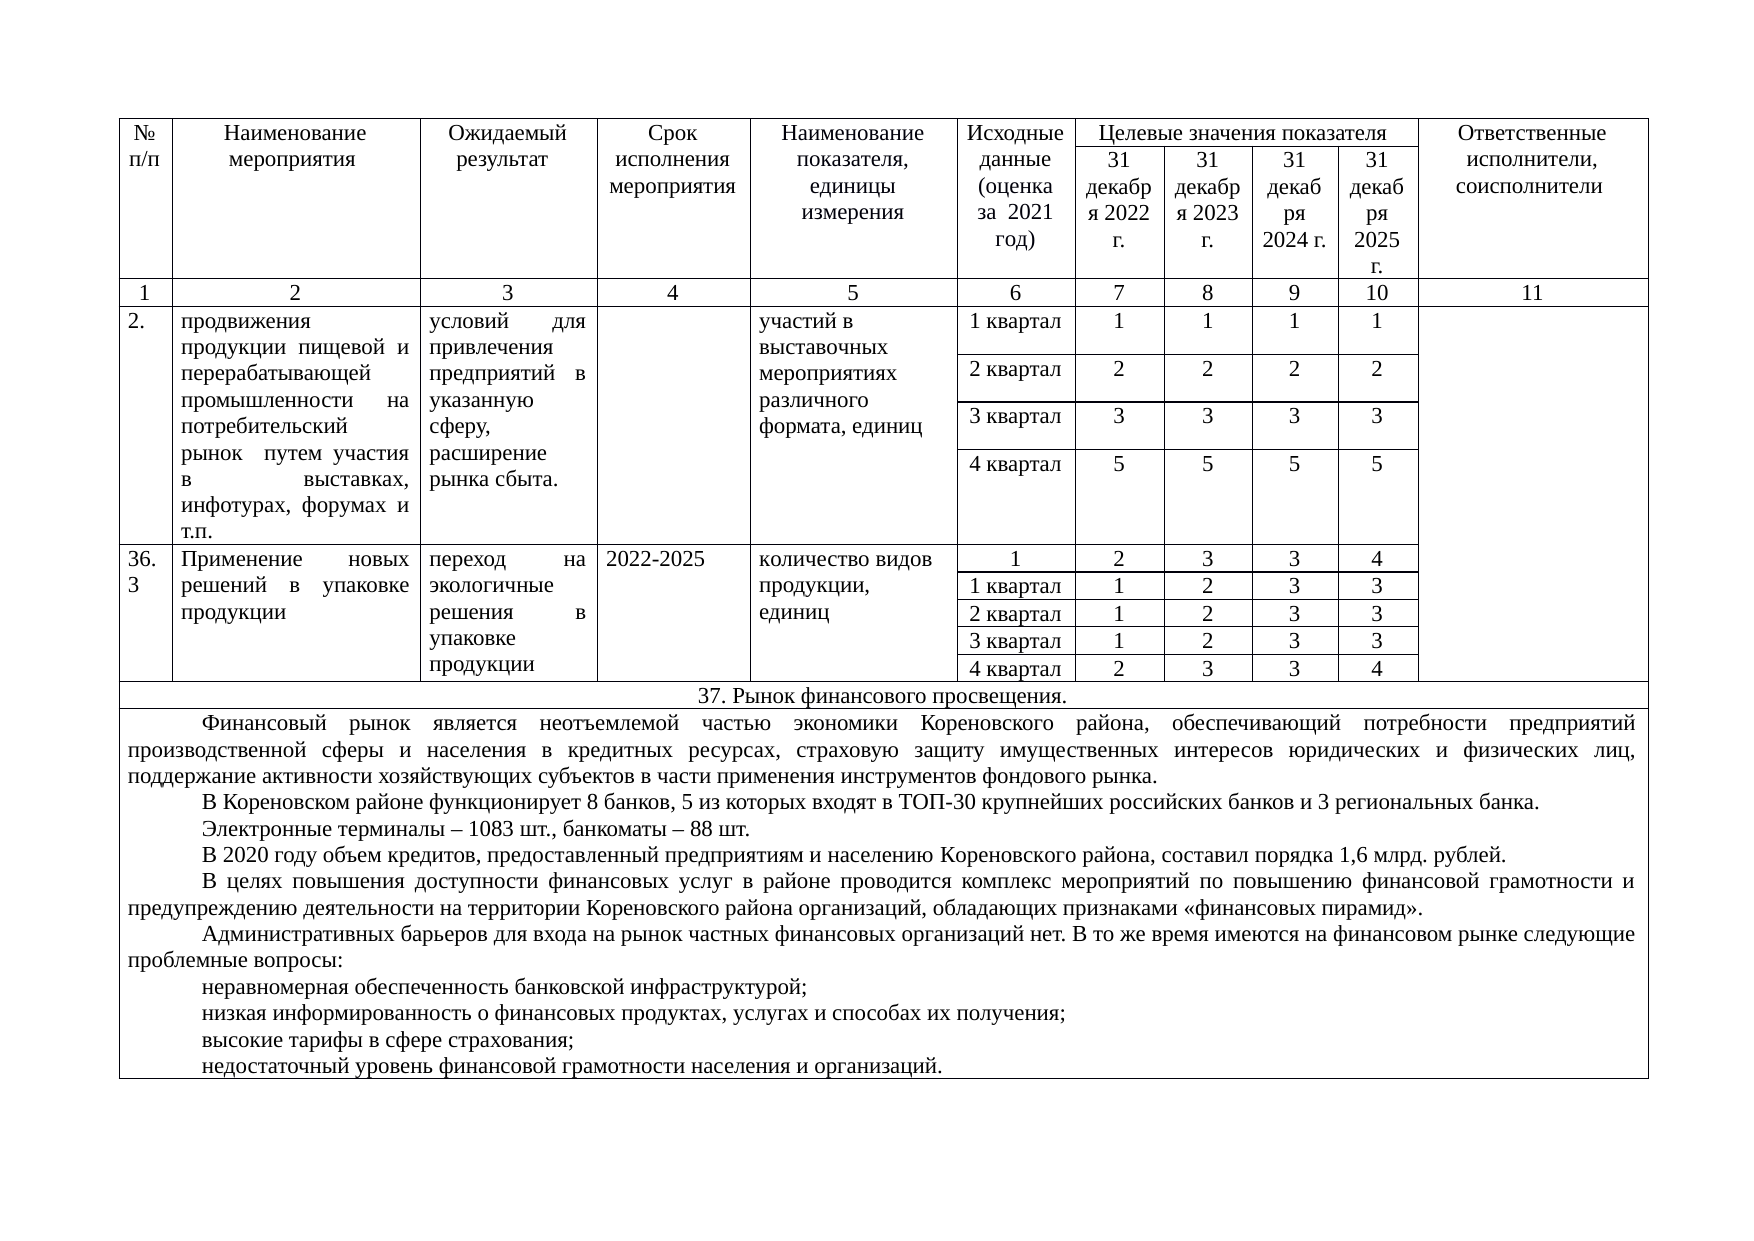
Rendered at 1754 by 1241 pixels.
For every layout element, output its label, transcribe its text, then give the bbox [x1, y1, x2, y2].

table_cell 1 [1165, 307, 1252, 353]
table_cell 2 [1165, 355, 1252, 401]
table_cell 2 квартал [958, 355, 1075, 401]
table_cell 3 [1253, 627, 1338, 653]
table_cell 2 [1076, 545, 1164, 571]
table_cell 2. [120, 307, 172, 544]
table_cell 10 [1339, 279, 1418, 306]
table_cell 5 [1076, 450, 1164, 544]
table_cell 36.3 [120, 545, 172, 681]
table_cell 2 [1165, 600, 1252, 626]
table_cell 3 [1339, 573, 1418, 599]
table_cell переход на экологичные решения в упаковке продукции [421, 545, 597, 681]
table_cell 2022-2025 [598, 545, 750, 681]
table_cell 31 декабря 2022 г. [1076, 147, 1164, 278]
table_cell 2 [1165, 573, 1252, 599]
table_header Целевые значения показателя [1076, 119, 1418, 146]
table_cell 31 декабря 2025 г. [1339, 147, 1418, 278]
table_cell 6 [958, 279, 1075, 306]
table_cell 2 [1076, 355, 1164, 401]
table_cell 4 [1339, 655, 1418, 681]
table_cell 37. Рынок финансового просвещения. [120, 682, 1648, 708]
table_cell 9 [1253, 279, 1338, 306]
table_header Срок исполнения мероприятия [598, 119, 750, 278]
table_cell [1419, 307, 1648, 681]
table_cell 7 [1076, 279, 1164, 306]
table_cell 3 квартал [958, 627, 1075, 653]
table_cell 3 [1339, 627, 1418, 653]
table_header Исходные данные (оценка за 2021 год) [958, 119, 1075, 278]
table_cell 1 [1076, 573, 1164, 599]
table_cell 4 квартал [958, 450, 1075, 544]
table_header Наименование мероприятия [173, 119, 420, 278]
table_cell 1 квартал [958, 307, 1075, 353]
table_cell 5 [1339, 450, 1418, 544]
table_cell продвижения продукции пищевой и перерабатывающей промышленности на потребительский рынок путем участия в выставках, инфотурах, форумах и т.п. [173, 307, 420, 544]
table_cell 2 [1076, 655, 1164, 681]
table_cell 2 [1253, 355, 1338, 401]
table_cell количество видов продукции, единиц [751, 545, 957, 681]
table_cell 3 [1253, 655, 1338, 681]
table_cell 5 [1165, 450, 1252, 544]
table_cell 4 [1339, 545, 1418, 571]
table_cell 4 квартал [958, 655, 1075, 681]
table_cell 3 [1165, 655, 1252, 681]
table_header Наименование показателя, единицы измерения [751, 119, 957, 278]
table_cell 1 [958, 545, 1075, 571]
table_cell 31 декабря 2023 г. [1165, 147, 1252, 278]
table_cell 2 [1165, 627, 1252, 653]
table_cell 3 [421, 279, 597, 306]
table_cell 2 [173, 279, 420, 306]
table_cell Применение новых решений в упаковке продукции [173, 545, 420, 681]
table_cell 3 [1339, 600, 1418, 626]
table_cell 1 [1076, 600, 1164, 626]
table_header Ожидаемый результат [421, 119, 597, 278]
table_header Ответственные исполнители, соисполнители [1419, 119, 1648, 278]
table_cell условий для привлечения предприятий в указанную сферу, расширение рынка сбыта. [421, 307, 597, 544]
table_cell 1 [1076, 627, 1164, 653]
table_cell 2 [1339, 355, 1418, 401]
table_cell [598, 307, 750, 544]
table_cell 1 [1253, 307, 1338, 353]
table_cell 1 квартал [958, 573, 1075, 599]
table_cell 3 [1253, 545, 1338, 571]
table_cell 4 [598, 279, 750, 306]
table_header № п/п [120, 119, 172, 278]
table_cell 5 [751, 279, 957, 306]
table_cell 5 [1253, 450, 1338, 544]
table_cell 3 квартал [958, 403, 1075, 449]
table_cell 3 [1253, 573, 1338, 599]
table_cell 31 декабря 2024 г. [1253, 147, 1338, 278]
table_cell 8 [1165, 279, 1252, 306]
table_cell Финансовый рынок является неотъемлемой частью экономики Кореновского района, обеспечивающий потребности предприятий производственной сферы и населения в кредитных ресурсах, страховую защиту имущественных интересов юридических и физических лиц, поддержание активности хозяйствующих субъектов в части применения инструментов фондового рынка. В Кореновском районе функционирует 8 банков, 5 из которых входят в ТОП-30 крупнейших российских банков и 3 региональных банка. Электронные терминалы – 1083 шт., банкоматы – 88 шт. В 2020 году объем кредитов, предоставленный предприятиям и населению Кореновского района, составил порядка 1,6 млрд. рублей. В целях повышения доступности финансовых услуг в районе проводится комплекс мероприятий по повышению финансовой грамотности и предупреждению деятельности на территории Кореновского района организаций, обладающих признаками «финансовых пирамид». Административных барьеров для входа на рынок частных финансовых организаций нет. В то же время имеются на финансовом рынке следующие проблемные вопросы: неравномерная обеспеченность банковской инфраструктурой; низкая информированность о финансовых продуктах, услугах и способах их получения; высокие тарифы в сфере страхования; недостаточный уровень финансовой грамотности населения и организаций. [120, 709, 1648, 1078]
table_cell 2 квартал [958, 600, 1075, 626]
table_cell участий в выставочных мероприятиях различного формата, единиц [751, 307, 957, 544]
table_cell 3 [1339, 403, 1418, 449]
table_cell 3 [1253, 600, 1338, 626]
table_cell 3 [1253, 403, 1338, 449]
table_cell 3 [1076, 403, 1164, 449]
table_cell 3 [1165, 403, 1252, 449]
table_cell 1 [1339, 307, 1418, 353]
table_cell 1 [120, 279, 172, 306]
table_cell 3 [1165, 545, 1252, 571]
table_cell 1 [1076, 307, 1164, 353]
table_cell 11 [1419, 279, 1648, 306]
